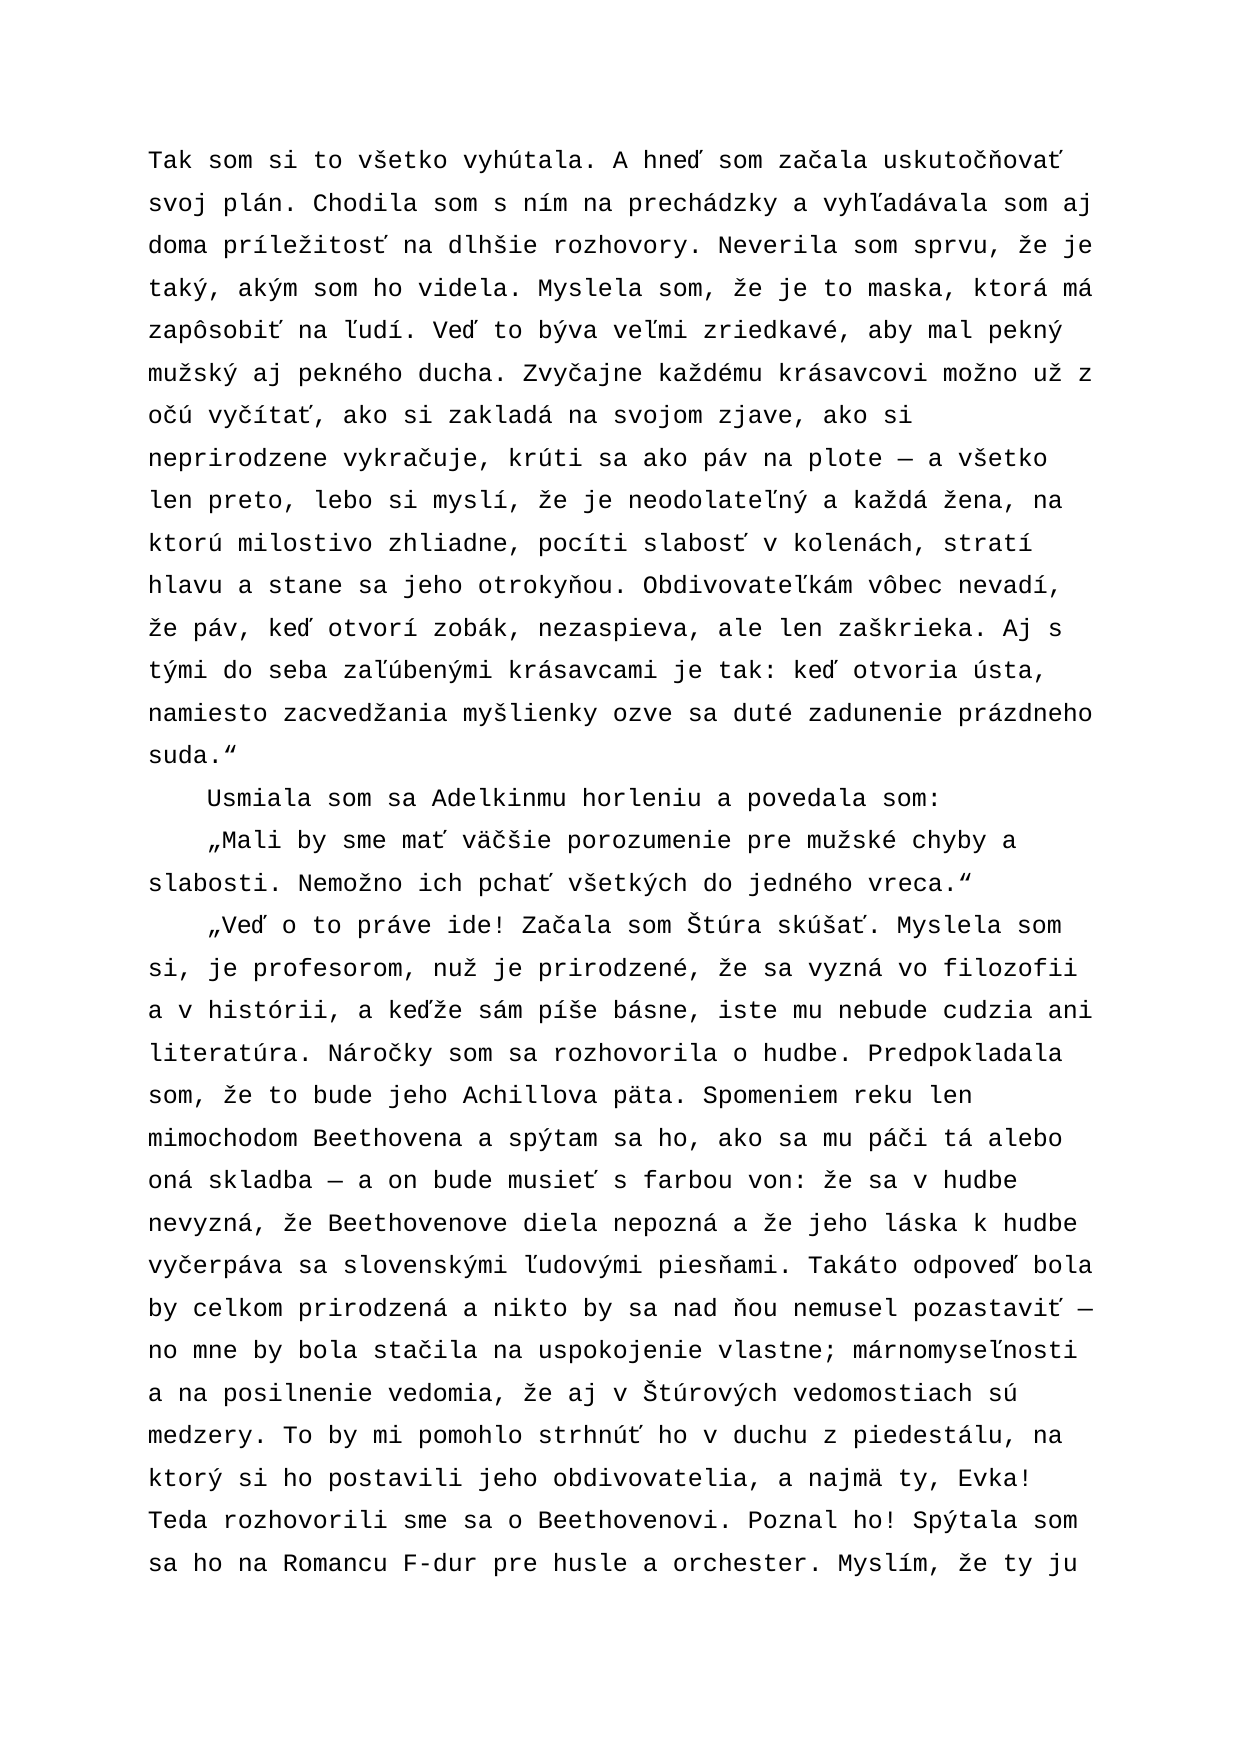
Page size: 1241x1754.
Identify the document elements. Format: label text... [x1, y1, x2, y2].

text Usmiala som sa Adelkinmu horleniu a povedala som: [148, 785, 1093, 813]
text „Mali by sme mať väčšie porozumenie pre mužské chyby a slabosti. Nemožno ich pchať všetkých do jedného vreca.“ [148, 828, 1093, 898]
text Tak som si to všetko vyhútala. A hneď som začala uskutočňovať svoj plán. Chodila som s ním na prechádzky a vyhľadávala som aj doma príležitosť na dlhšie rozhovory. Neverila som sprvu, že je taký, akým som ho videla. Myslela som, že je to maska, ktorá má zapôsobiť na ľudí. Veď to býva veľmi zriedkavé, aby mal pekný mužský aj pekného ducha. Zvyčajne každému krásavcovi možno už z očú vyčítať, ako si zakladá na svojom zjave, ako si neprirodzene vykračuje, krúti sa ako páv na plote — a všetko len preto, lebo si myslí, že je neodolateľný a každá žena, na ktorú milostivo zhliadne, pocíti slabosť v kolenách, stratí hlavu a stane sa jeho otrokyňou. Obdivovateľkám vôbec nevadí, že páv, keď otvorí zobák, nezaspieva, ale len zaškrieka. Aj s tými do seba zaľúbenými krásavcami je tak: keď otvoria ústa, namiesto zacvedžania myšlienky ozve sa duté zadunenie prázdneho suda.“ [148, 148, 1093, 771]
text „Veď o to práve ide! Začala som Štúra skúšať. Myslela som si, je profesorom, nuž je prirodzené, že sa vyzná vo filozofii a v histórii, a keďže sám píše básne, iste mu nebude cudzia ani literatúra. Náročky som sa rozhovorila o hudbe. Predpokladala som, že to bude jeho Achillova päta. Spomeniem reku len mimochodom Beethovena a spýtam sa ho, ako sa mu páči tá alebo oná skladba — a on bude musieť s farbou von: že sa v hudbe nevyzná, že Beethovenove diela nepozná a že jeho láska k hudbe vyčerpáva sa slovenskými ľudovými piesňami. Takáto odpoveď bola by celkom prirodzená a nikto by sa nad ňou nemusel pozastaviť — no mne by bola stačila na uspokojenie vlastne; márnomyseľnosti a na posilnenie vedomia, že aj v Štúrových vedomostiach sú medzery. To by mi pomohlo strhnúť ho v duchu z piedestálu, na ktorý si ho postavili jeho obdivovatelia, a najmä ty, Evka! Teda rozhovorili sme sa o Beethovenovi. Poznal ho! Spýtala som sa ho na Romancu F-dur pre husle a orchester. Myslím, že ty ju [148, 913, 1093, 1578]
